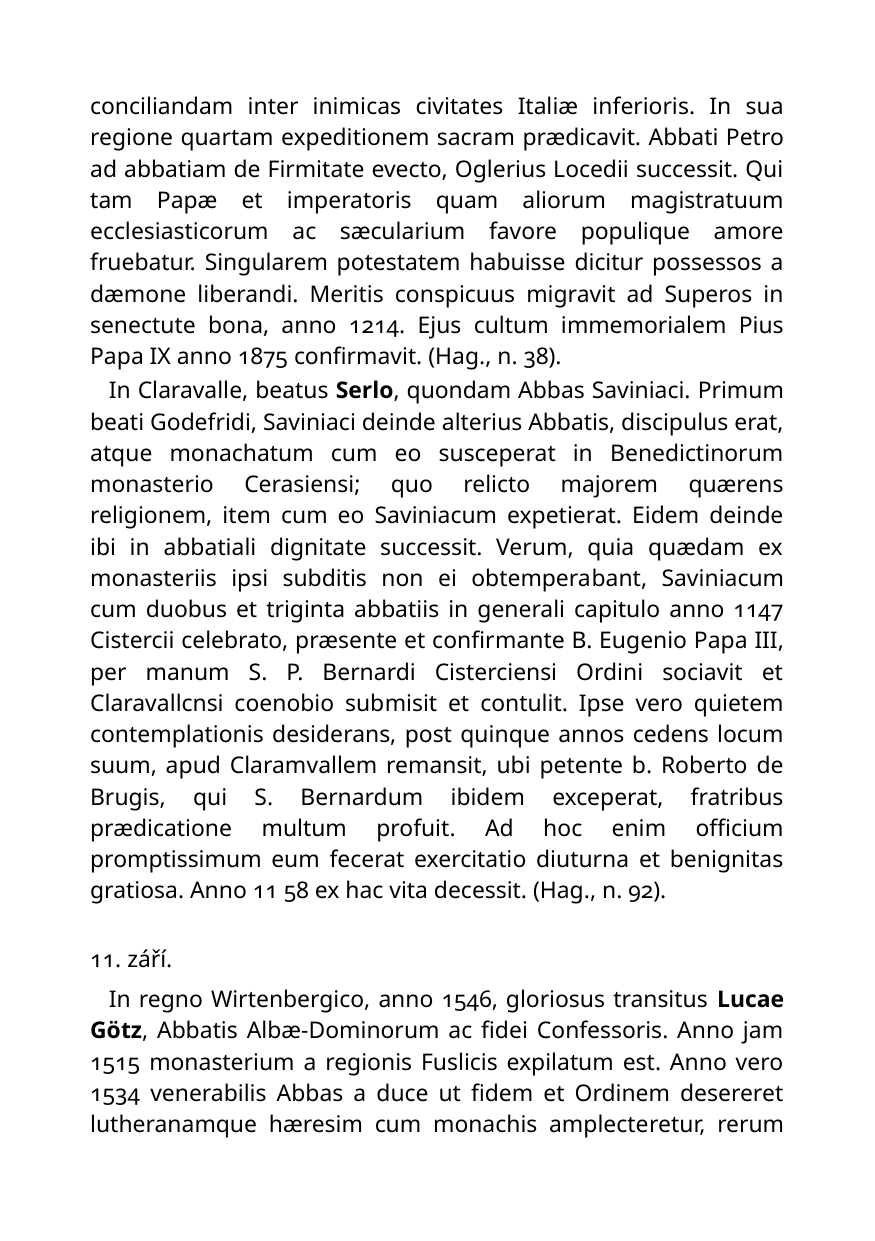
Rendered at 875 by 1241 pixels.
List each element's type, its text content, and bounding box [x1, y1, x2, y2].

text In Claravalle, beatus Serlo, quondam Abbas Saviniaci. Primum beati Godefridi, Saviniaci deinde alterius Abbatis, discipulus erat, atque monachatum cum eo susceperat in Benedictinorum monasterio Cerasiensi; quo relicto majorem quærens religionem, item cum eo Saviniacum expetierat. Eidem deinde ibi in abbatiali dignitate successit. Verum, quia quædam ex monasteriis ipsi subditis non ei obtempera­bant, Saviniacum cum duobus et triginta abbatiis in generali capitulo anno 1147 Cistercii celebrato, præsente et confir­mante B. Eugenio Papa III, per manum S. P. Bernardi Cisterciensi Ordini sociavit et Claravallcnsi coenobio sub­misit et contulit. Ipse vero quietem contemplationis deside­rans, post quinque annos cedens locum suum, apud Claram­vallem remansit, ubi petente b. Roberto de Brugis, qui S. Bernardum ibidem exceperat, fratribus prædicatione multum profuit. Ad hoc enim officium promptissimum eum fecerat exercitatio diuturna et benignitas gratiosa. Anno 11 58 ex hac vita decessit. (Hag., n. 92). [90, 374, 784, 906]
text In regno Wirtenbergico, anno 1546, gloriosus transitus Lucae Götz, Abbatis Albæ-Dominorum ac fidei Confessoris. Anno jam 1515 monasterium a regionis Fuslicis expilatum est. Anno vero 1534 venerabilis Abbas a duce ut fidem et Ordinem desereret lutheranamque hæresim cum monachis amplecte­retur, rerum [90, 983, 784, 1139]
text conciliandam inter inimi­cas civitates Italiæ inferioris. In sua regione quartam expedi­tionem sacram prædicavit. Abbati Petro ad abbatiam de Firmitate evecto, Oglerius Locedii successit. Qui tam Papæ et imperatoris quam aliorum magistratuum ecclesiasticorum ac sæcularium favore populique amore fruebatur. Singularem potestatem habuisse dicitur possessos a dæmone liberandi. Meritis conspicuus migravit ad Superos in senectute bona, anno 1214. Ejus cultum immemorialem Pius Papa IX anno 1875 confirmavit. (Hag., n. 38). [90, 90, 784, 371]
text 11. září. [90, 943, 784, 974]
